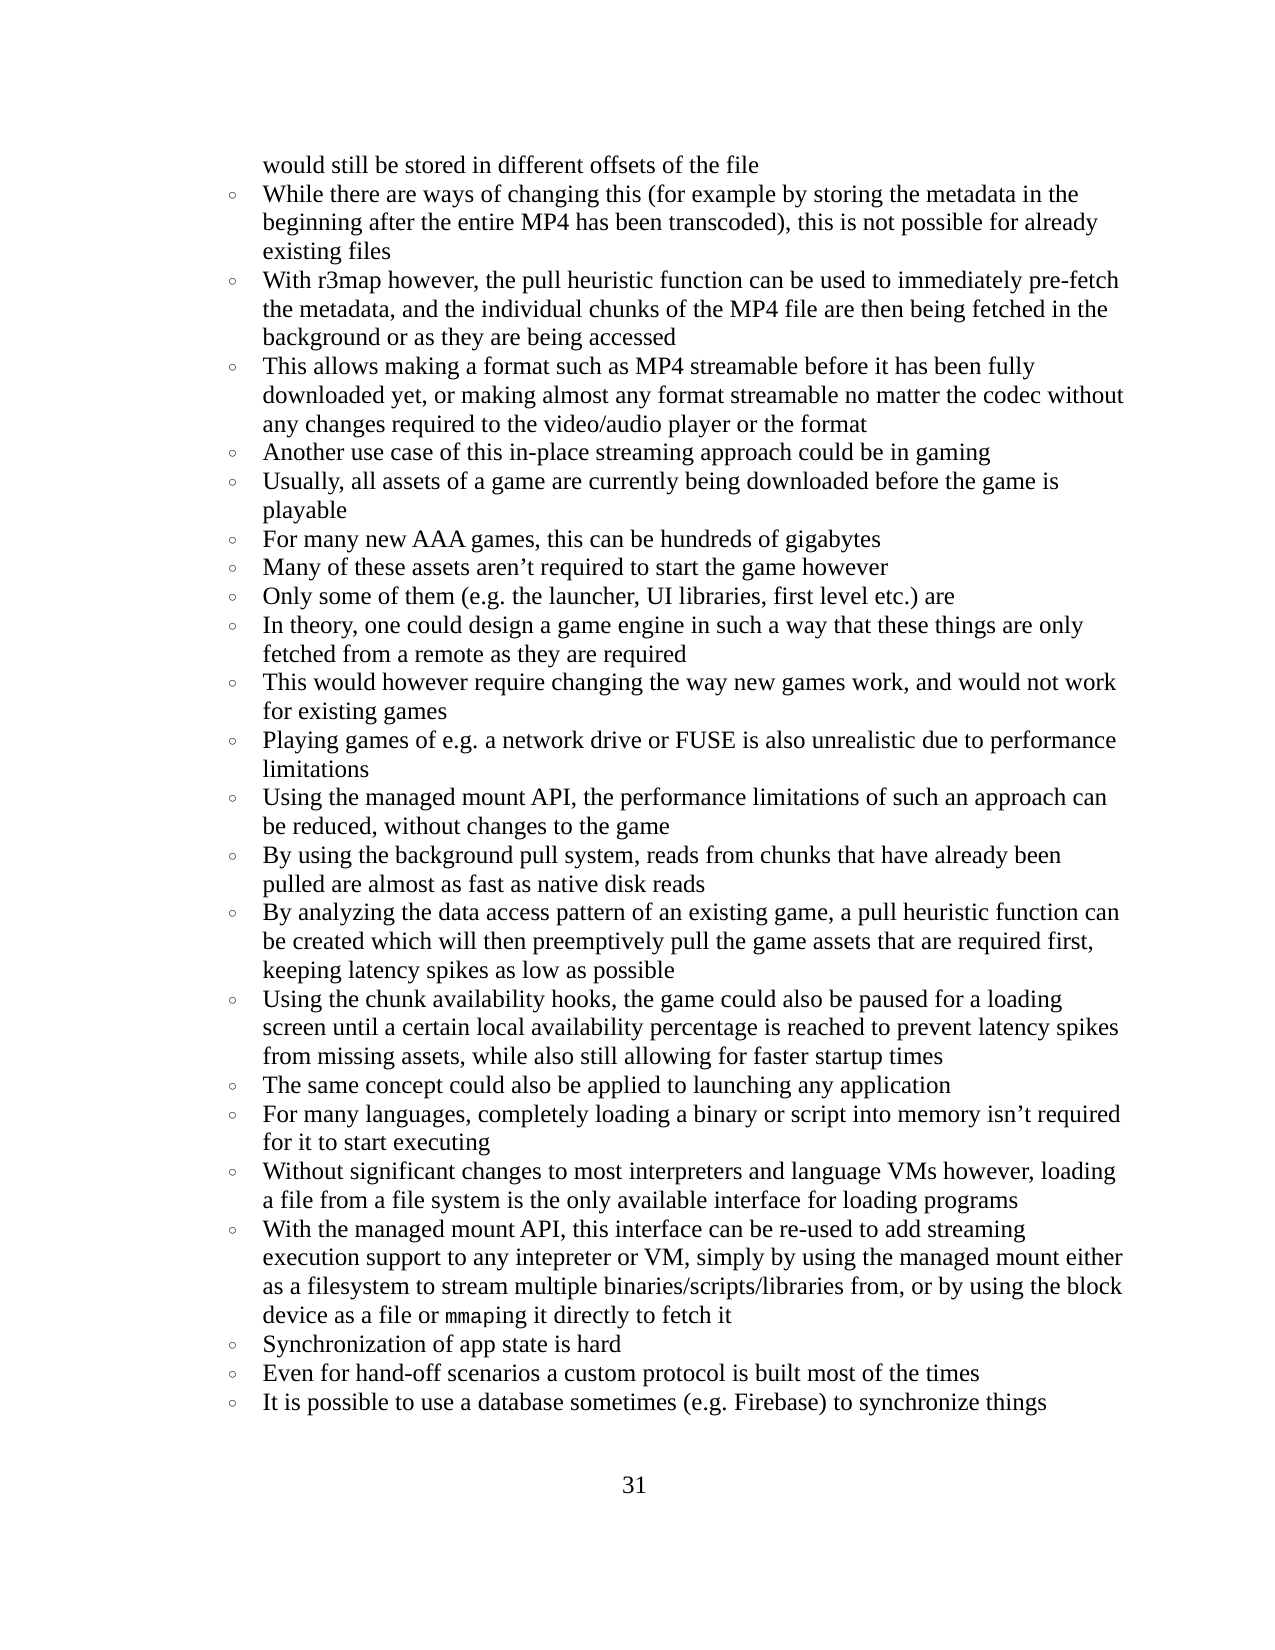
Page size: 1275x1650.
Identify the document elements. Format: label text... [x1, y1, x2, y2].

list By analyzing the data access pattern of an existing game, a pull heuristic function can be created which will then preemptively pull the game assets that are required first, keeping latency spikes as low as possible [225, 897, 1125, 984]
list Using the managed mount API, the performance limitations of such an approach can be reduced, without changes to the game [225, 782, 1125, 840]
list It is possible to use a database sometimes (e.g. Firebase) to synchronize things [225, 1387, 1125, 1416]
list The same concept could also be applied to launching any application [225, 1070, 1125, 1099]
list This allows making a format such as MP4 streamable before it has been fully downloaded yet, or making almost any format streamable no matter the codec without any changes required to the video/audio player or the format [225, 351, 1125, 437]
list Playing games of e.g. a network drive or FUSE is also unrealistic due to performance limitations [225, 725, 1125, 782]
list With r3map however, the pull heuristic function can be used to immediately pre-fetch the metadata, and the individual chunks of the MP4 file are then being fetched in the background or as they are being accessed [225, 265, 1125, 351]
list In theory, one could design a game engine in such a way that these things are only fetched from a remote as they are required [225, 610, 1125, 667]
list Another use case of this in-place streaming approach could be in gaming [225, 437, 1125, 466]
list Only some of them (e.g. the launcher, UI libraries, first level etc.) are [225, 581, 1125, 610]
list Without significant changes to most interpreters and language VMs however, loading a file from a file system is the only available interface for loading programs [225, 1156, 1125, 1214]
list With the managed mount API, this interface can be re-used to add streaming execution support to any intepreter or VM, simply by using the managed mount either as a filesystem to stream multiple binaries/scripts/libraries from, or by using the block device as a file or mmaping it directly to fetch it [225, 1214, 1125, 1329]
list Using the chunk availability hooks, the game could also be paused for a loading screen until a certain local availability percentage is reached to prevent latency spikes from missing assets, while also still allowing for faster startup times [225, 984, 1125, 1070]
list Usually, all assets of a game are currently being downloaded before the game is playable [225, 466, 1125, 524]
list This would however require changing the way new games work, and would not work for existing games [225, 667, 1125, 725]
list While there are ways of changing this (for example by storing the metadata in the beginning after the entire MP4 has been transcoded), this is not possible for already existing files [225, 179, 1125, 265]
list Synchronization of app state is hard [225, 1329, 1125, 1358]
list would still be stored in different offsets of the file [225, 150, 1125, 179]
list For many languages, completely loading a binary or script into memory isn’t required for it to start executing [225, 1099, 1125, 1156]
list Many of these assets aren’t required to start the game however [225, 552, 1125, 581]
list For many new AAA games, this can be hundreds of gigabytes [225, 524, 1125, 552]
list Even for hand-off scenarios a custom protocol is built most of the times [225, 1358, 1125, 1387]
list By using the background pull system, reads from chunks that have already been pulled are almost as fast as native disk reads [225, 840, 1125, 897]
